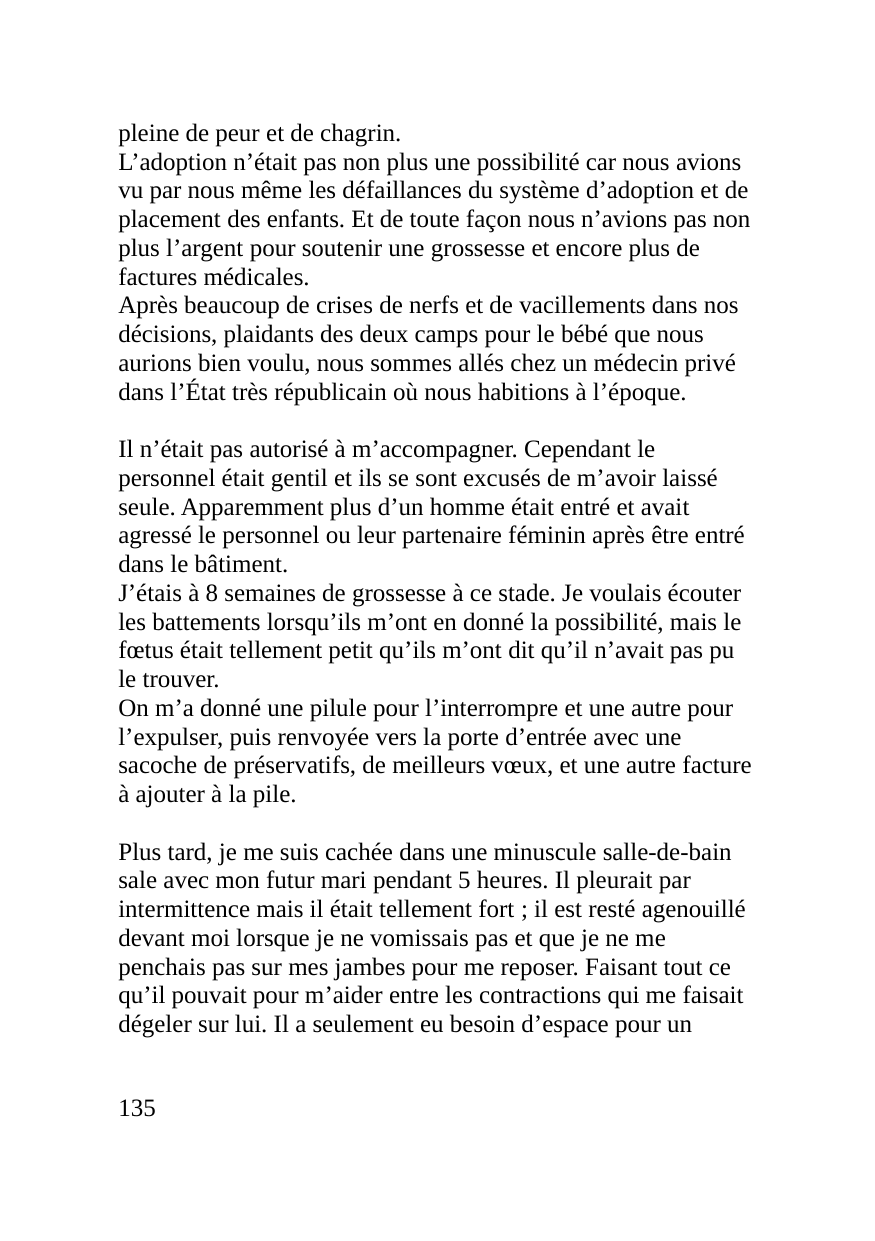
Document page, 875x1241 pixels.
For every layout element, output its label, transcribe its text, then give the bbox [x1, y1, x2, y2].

text On m’a donné une pilule pour l’interrompre et une autre pour l’expulser, puis renvoyée vers la porte d’entrée avec une sacoche de préservatifs, de meilleurs vœux, et une autre facture à ajouter à la pile. [118, 693, 756, 808]
text pleine de peur et de chagrin. [118, 118, 756, 147]
text J’étais à 8 semaines de grossesse à ce stade. Je voulais écouter les battements lorsqu’ils m’ont en donné la possibilité, mais le fœtus était tellement petit qu’ils m’ont dit qu’il n’avait pas pu le trouver. [118, 578, 756, 693]
text L’adoption n’était pas non plus une possibilité car nous avions vu par nous même les défaillances du système d’adoption et de placement des enfants. Et de toute façon nous n’avions pas non plus l’argent pour soutenir une grossesse et encore plus de factures médicales. [118, 147, 756, 291]
text Il n’était pas autorisé à m’accompagner. Cependant le personnel était gentil et ils se sont excusés de m’avoir laissé seule. Apparemment plus d’un homme était entré et avait agressé le personnel ou leur partenaire féminin après être entré dans le bâtiment. [118, 434, 756, 578]
text Plus tard, je me suis cachée dans une minuscule salle-de-bain sale avec mon futur mari pendant 5 heures. Il pleurait par intermittence mais il était tellement fort ; il est resté agenouillé devant moi lorsque je ne vomissais pas et que je ne me penchais pas sur mes jambes pour me reposer. Faisant tout ce qu’il pouvait pour m’aider entre les contractions qui me faisait dégeler sur lui. Il a seulement eu besoin d’espace pour un [118, 837, 756, 1038]
text Après beaucoup de crises de nerfs et de vacillements dans nos décisions, plaidants des deux camps pour le bébé que nous aurions bien voulu, nous sommes allés chez un médecin privé dans l’État très républicain où nous habitions à l’époque. [118, 291, 756, 406]
